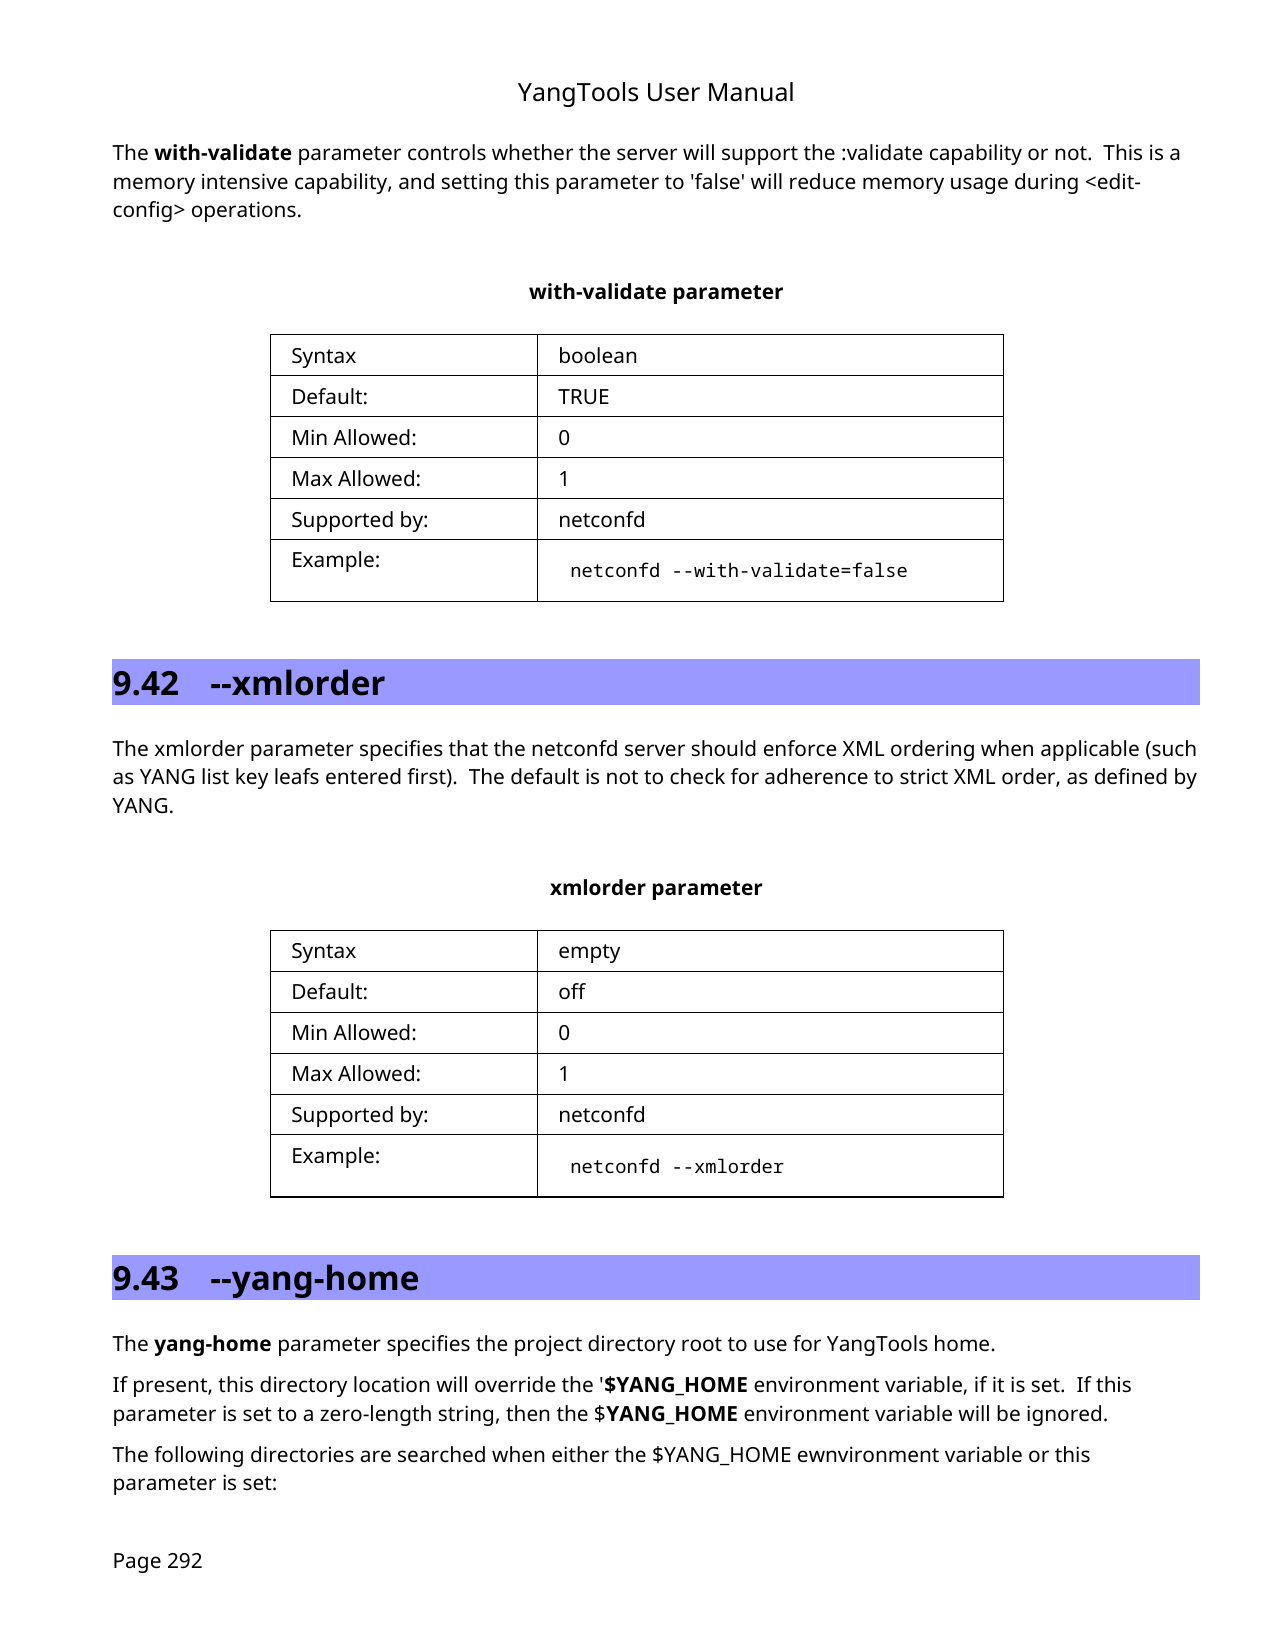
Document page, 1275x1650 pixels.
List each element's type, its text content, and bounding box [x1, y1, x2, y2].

table_cell 0 [538, 417, 1003, 457]
table_cell TRUE [538, 376, 1003, 416]
table_cell off [538, 972, 1003, 1012]
table_cell 1 [538, 1054, 1003, 1093]
table_cell netconfd [538, 1095, 1003, 1134]
table_header Syntax [271, 931, 537, 971]
table_cell netconfd --with-validate=false [538, 540, 1003, 601]
table_header empty [538, 931, 1003, 971]
text The with-validate parameter controls whether the server will support the :validate capability or not. This is a memory intensive capability, and setting this parameter to 'false' will reduce memory usage during <edit-config> operations. [112, 138, 1200, 224]
table_cell netconfd --xmlorder [538, 1135, 1003, 1196]
table_header Syntax [271, 335, 537, 375]
table_cell Supported by: [271, 499, 537, 539]
text The following directories are searched when either the $YANG_HOME ewnvironment variable or this parameter is set: [112, 1440, 1200, 1497]
subtitle --xmlorder [112, 659, 1200, 705]
table_cell Default: [271, 972, 537, 1012]
table_cell Max Allowed: [271, 458, 537, 498]
table_cell Example: [271, 1135, 537, 1196]
table_cell 1 [538, 458, 1003, 498]
text The yang-home parameter specifies the project directory root to use for YangTools home. [112, 1329, 1200, 1358]
text If present, this directory location will override the '$YANG_HOME environment variable, if it is set. If this parameter is set to a zero-length string, then the $YANG_HOME environment variable will be ignored. [112, 1371, 1200, 1427]
subtitle --yang-home [112, 1255, 1200, 1300]
table_cell Default: [271, 376, 537, 416]
table_cell Supported by: [271, 1095, 537, 1134]
table_cell Min Allowed: [271, 1013, 537, 1052]
table_cell Min Allowed: [271, 417, 537, 457]
table_cell 0 [538, 1013, 1003, 1052]
table_cell netconfd [538, 499, 1003, 539]
subtitle xmlorder parameter [127, 873, 1185, 901]
table_cell Example: [271, 540, 537, 601]
table_cell Max Allowed: [271, 1054, 537, 1093]
text The xmlorder parameter specifies that the netconfd server should enforce XML ordering when applicable (such as YANG list key leafs entered first). The default is not to check for adherence to strict XML order, as defined by YANG. [112, 734, 1200, 819]
table_header boolean [538, 335, 1003, 375]
subtitle with-validate parameter [127, 277, 1185, 306]
